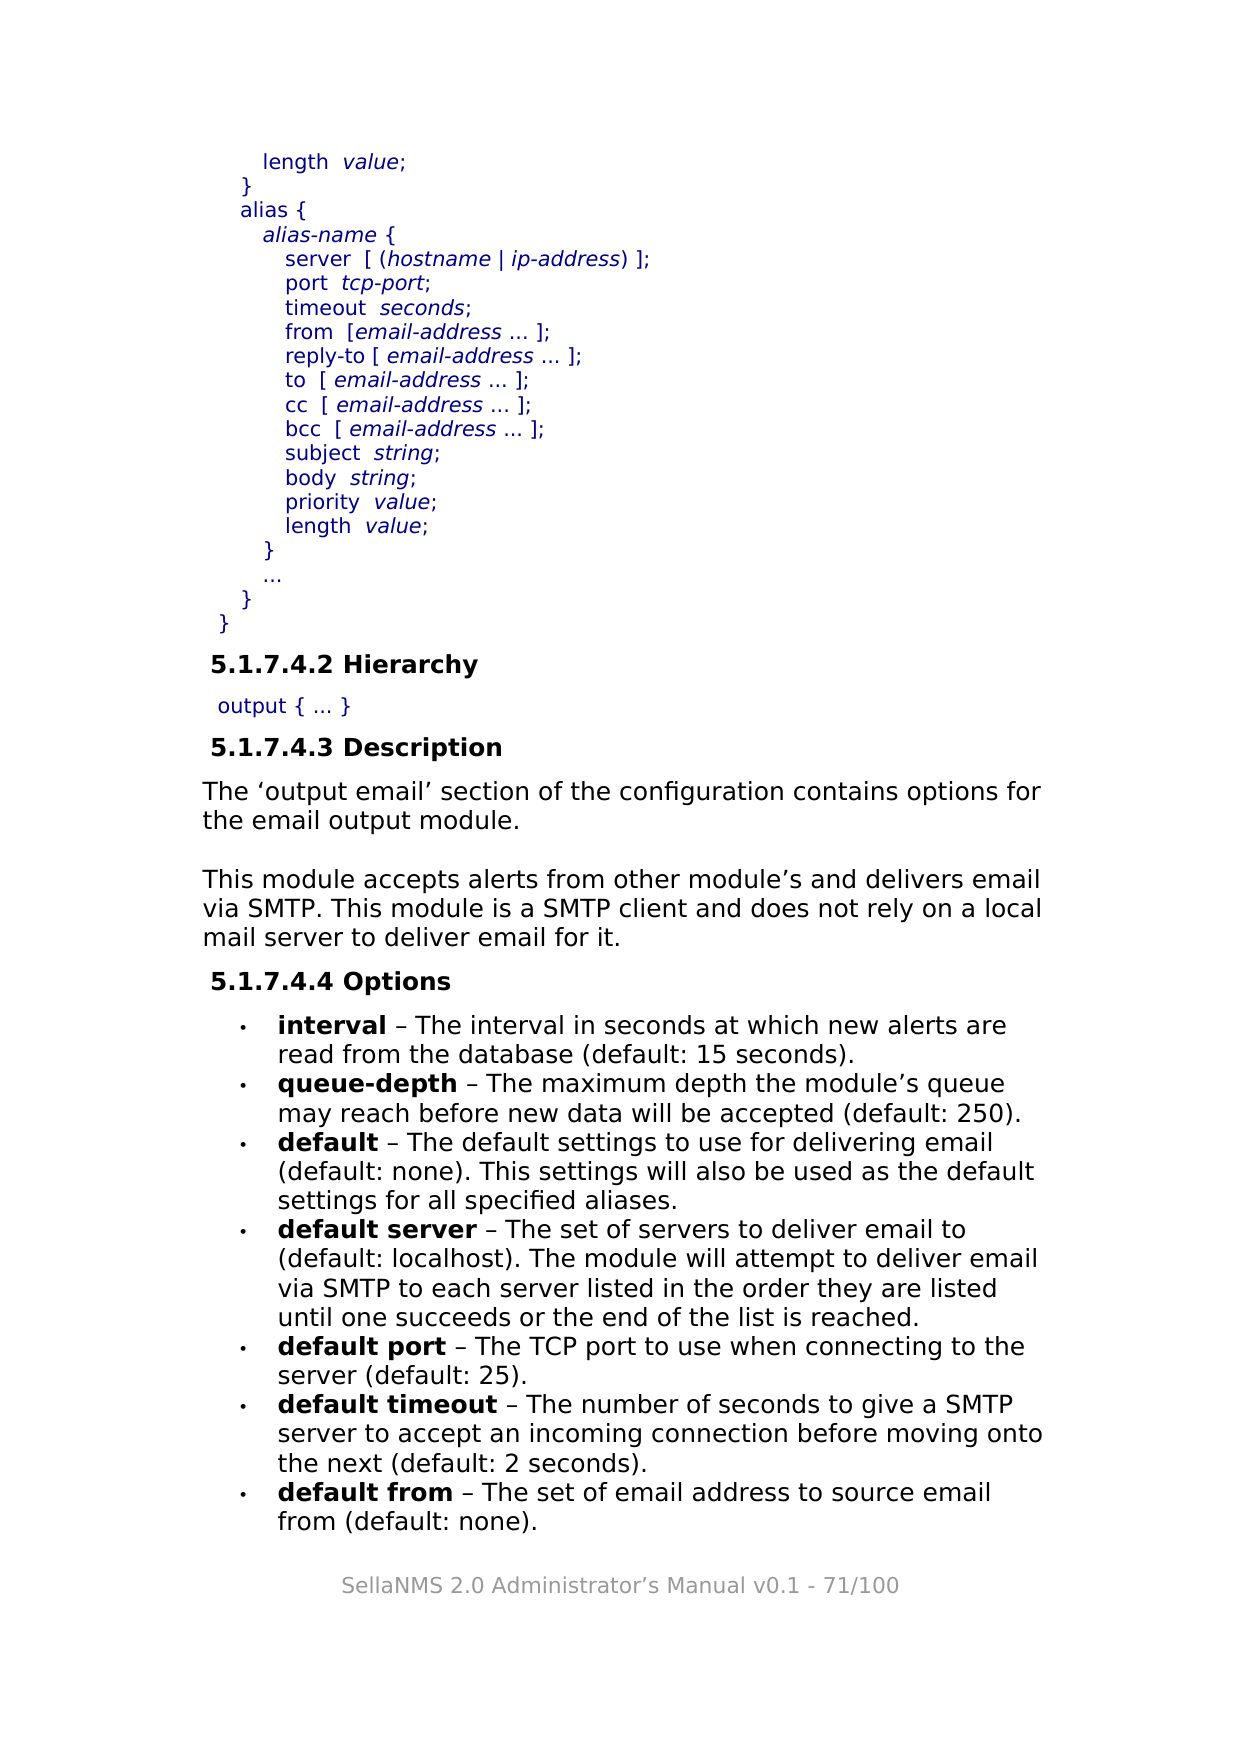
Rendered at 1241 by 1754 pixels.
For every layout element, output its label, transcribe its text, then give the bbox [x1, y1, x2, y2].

list interval – The interval in seconds at which new alerts are read from the database (default: 15 seconds). [240, 1011, 1053, 1069]
text length value; [217, 514, 1053, 538]
text length value; [217, 150, 1053, 174]
text The ‘output email’ section of the configuration contains options for the email output module. [202, 777, 1053, 836]
list default port – The TCP port to use when connecting to the server (default: 25). [240, 1332, 1053, 1390]
text priority value; [217, 490, 1053, 514]
list default timeout – The number of seconds to give a SMTP server to accept an incoming connection before moving onto the next (default: 2 seconds). [240, 1390, 1053, 1478]
subtitle Options [210, 967, 1053, 996]
text output { ... } [217, 694, 1053, 718]
text from [email-address ... ]; [217, 320, 1053, 344]
text server [ (hostname | ip-address) ]; [217, 247, 1053, 271]
text } [217, 174, 1053, 198]
text alias { [217, 198, 1053, 223]
text port tcp-port; [217, 271, 1053, 296]
text body string; [217, 466, 1053, 490]
text This module accepts alerts from other module’s and delivers email via SMTP. This module is a SMTP client and does not rely on a local mail server to deliver email for it. [202, 865, 1053, 952]
text } [217, 611, 1053, 635]
text bcc [ email-address ... ]; [217, 417, 1053, 441]
text to [ email-address ... ]; [217, 368, 1053, 393]
text timeout seconds; [217, 296, 1053, 320]
list default server – The set of servers to deliver email to (default: localhost). The module will attempt to deliver email via SMTP to each server listed in the order they are listed until one succeeds or the end of the list is reached. [240, 1215, 1053, 1332]
text } [217, 587, 1053, 611]
list default – The default settings to use for delivering email (default: none). This settings will also be used as the default settings for all specified aliases. [240, 1128, 1053, 1215]
text ... [217, 563, 1053, 587]
list queue-depth – The maximum depth the module’s queue may reach before new data will be accepted (default: 250). [240, 1069, 1053, 1128]
text subject string; [217, 441, 1053, 466]
subtitle Hierarchy [210, 650, 1053, 679]
text } [217, 538, 1053, 563]
subtitle Description [210, 733, 1053, 762]
list default from – The set of email address to source email from (default: none). [240, 1478, 1053, 1536]
text reply-to [ email-address ... ]; [217, 344, 1053, 368]
text alias-name { [217, 223, 1053, 247]
text cc [ email-address ... ]; [217, 393, 1053, 417]
